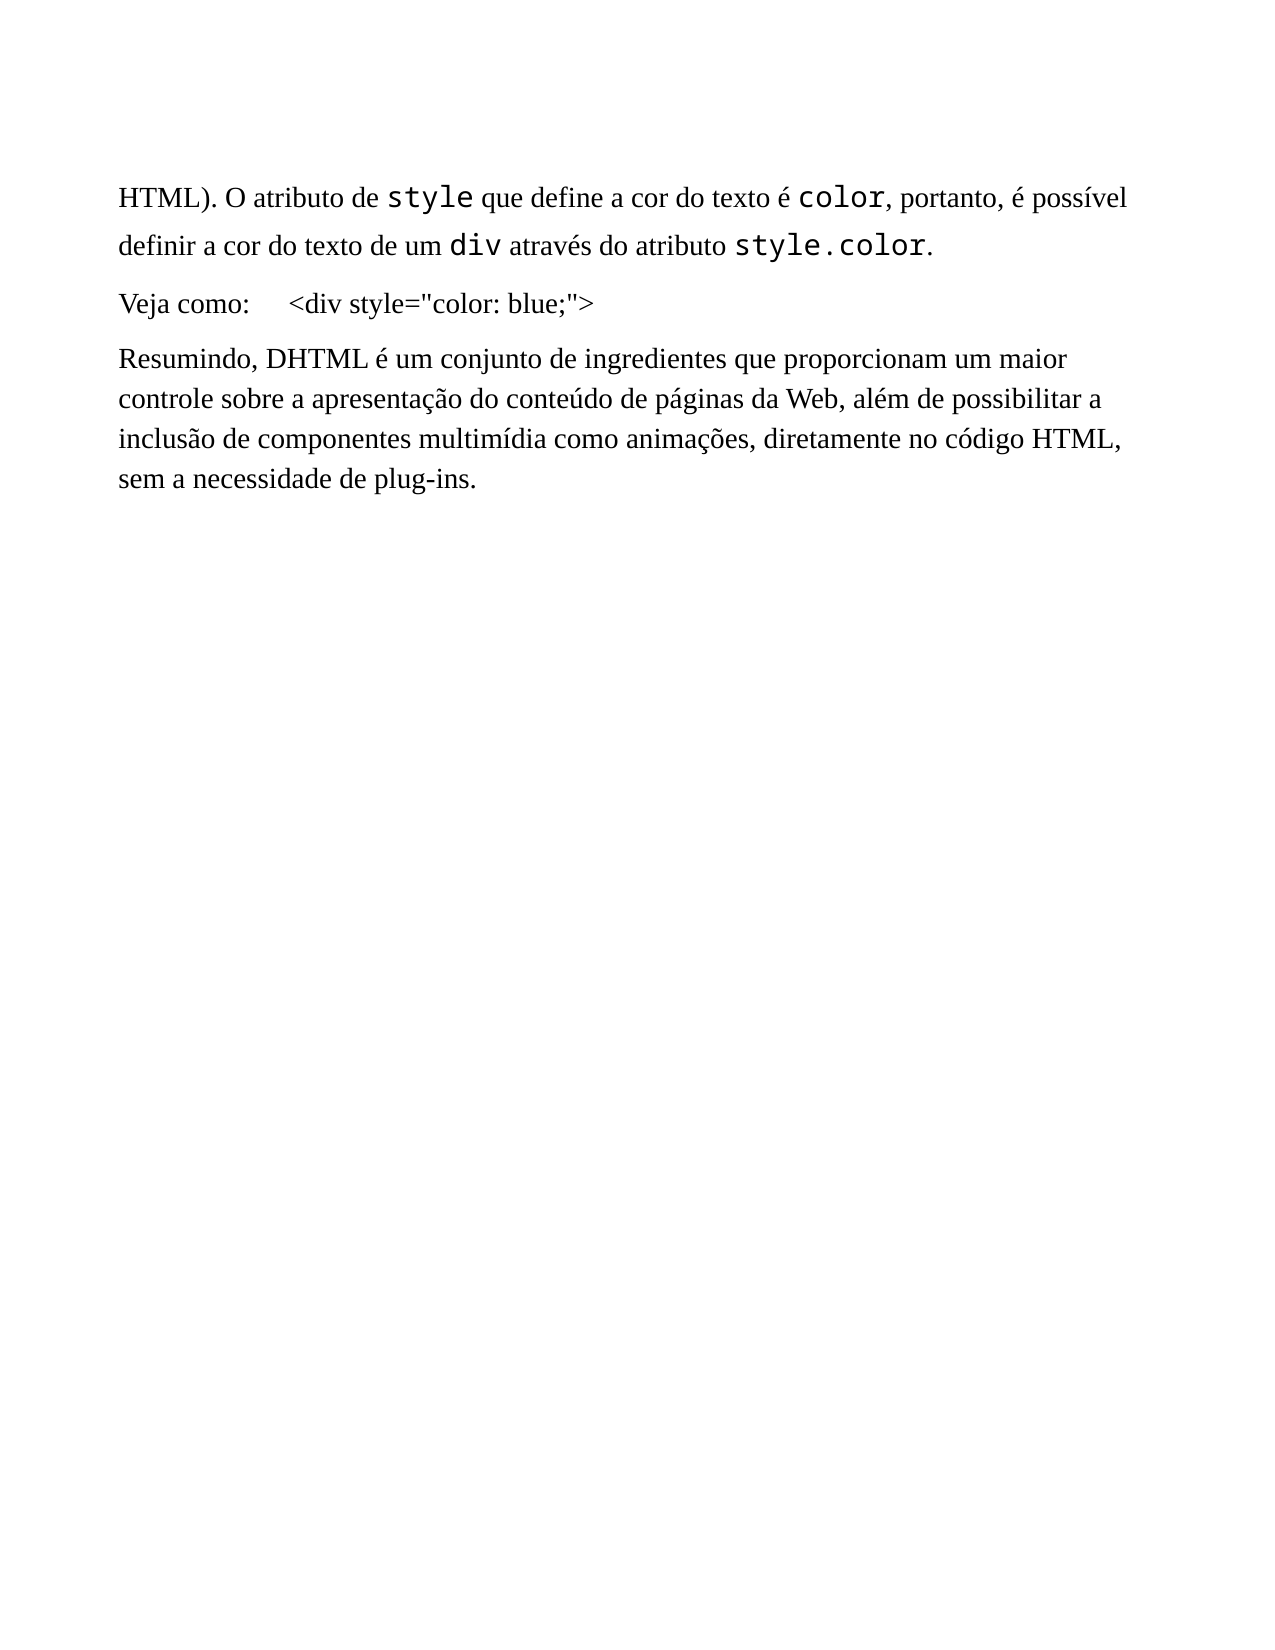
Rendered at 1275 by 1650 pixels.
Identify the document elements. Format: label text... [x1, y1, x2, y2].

text HTML). O atributo de style que define a cor do texto é color, portanto, é possível definir a cor do texto de um div através do atributo style.color. [118, 176, 1157, 264]
text Veja como: <div style="color: blue;"> [118, 286, 1157, 320]
text Resumindo, DHTML é um conjunto de ingredientes que proporcionam um maior controle sobre a apresentação do conteúdo de páginas da Web, além de possibilitar a inclusão de componentes multimídia como animações, diretamente no código HTML, sem a necessidade de plug-ins. [118, 341, 1157, 495]
